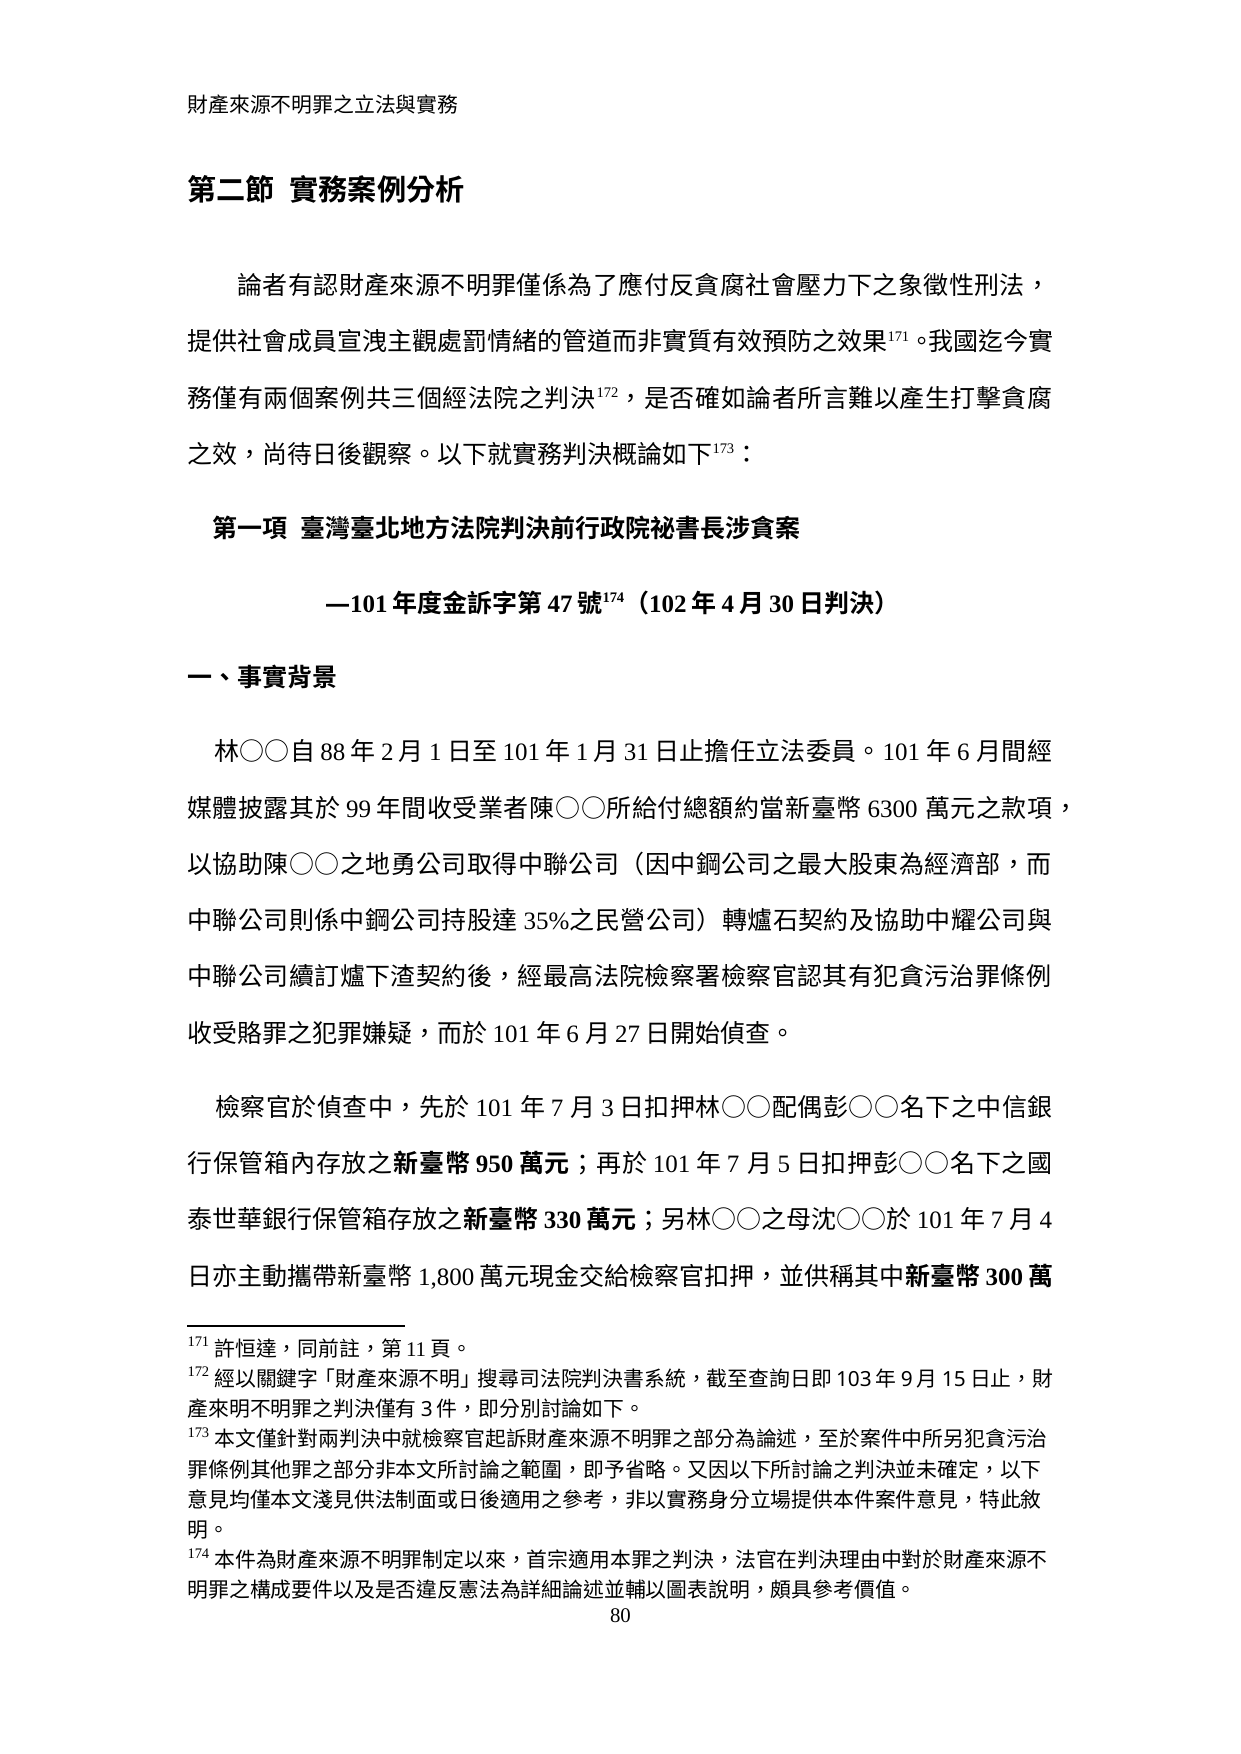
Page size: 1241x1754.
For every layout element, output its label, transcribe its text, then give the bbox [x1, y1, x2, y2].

text 論者有認財產來源不明罪僅係為了應付反貪腐社會壓力下之象徵性刑法，提供社會成員宣洩主觀處罰情緒的管道而非實質有效預防之效果。我國迄今實務僅有兩個案例共三個經法院之判決，是否確如論者所言難以產生打擊貪腐之效，尚待日後觀察。以下就實務判決概論如下： [187, 265, 1053, 471]
text 一、事實背景 [187, 657, 1053, 694]
text 經以關鍵字「財產來源不明」搜尋司法院判決書系統，截至查詢日即103年9月15日止，財產來明不明罪之判決僅有3件，即分別討論如下。 [187, 1362, 1053, 1423]
text —101年度金訴字第47號（102年4月30日判決） [187, 582, 1053, 620]
text 檢察官於偵查中，先於101 年7 月3日扣押林○○配偶彭○○名下之中信銀行保管箱內存放之新臺幣950萬元；再於101年7 月5日扣押彭○○名下之國泰世華銀行保管箱存放之新臺幣330萬元；另林○○之母沈○○於101 年7 月4日亦主動攜帶新臺幣1,800萬元現金交給檢察官扣押，並供稱其中新臺幣300萬 [187, 1087, 1053, 1293]
text 林○○自88年2月1日至101年1月31日止擔任立法委員。101 年6 月間經媒體披露其於99年間收受業者陳○○所給付總額約當新臺幣6300 萬元之款項，以協助陳○○之地勇公司取得中聯公司（因中鋼公司之最大股東為經濟部，而中聯公司則係中鋼公司持股達35%之民營公司）轉爐石契約及協助中耀公司與中聯公司續訂爐下渣契約後，經最高法院檢察署檢察官認其有犯貪污治罪條例收受賂罪之犯罪嫌疑，而於101 年6 月27日開始偵查。 [187, 731, 1053, 1050]
text 許恒達，同前註，第11頁。 [187, 1332, 1053, 1362]
subtitle 第一項 臺灣臺北地方法院判決前行政院祕書長涉貪案 [187, 508, 1053, 546]
text 本件為財產來源不明罪制定以來，首宗適用本罪之判決，法官在判決理由中對於財產來源不明罪之構成要件以及是否違反憲法為詳細論述並輔以圖表說明，頗具參考價值。 [187, 1543, 1053, 1604]
text 本文僅針對兩判決中就檢察官起訴財產來源不明罪之部分為論述，至於案件中所另犯貪污治罪條例其他罪之部分非本文所討論之範圍，即予省略。又因以下所討論之判決並未確定，以下意見均僅本文淺見供法制面或日後適用之參考，非以實務身分立場提供本件案件意見，特此敘明。 [187, 1423, 1053, 1543]
subtitle 第二節 實務案例分析 [187, 150, 1053, 225]
